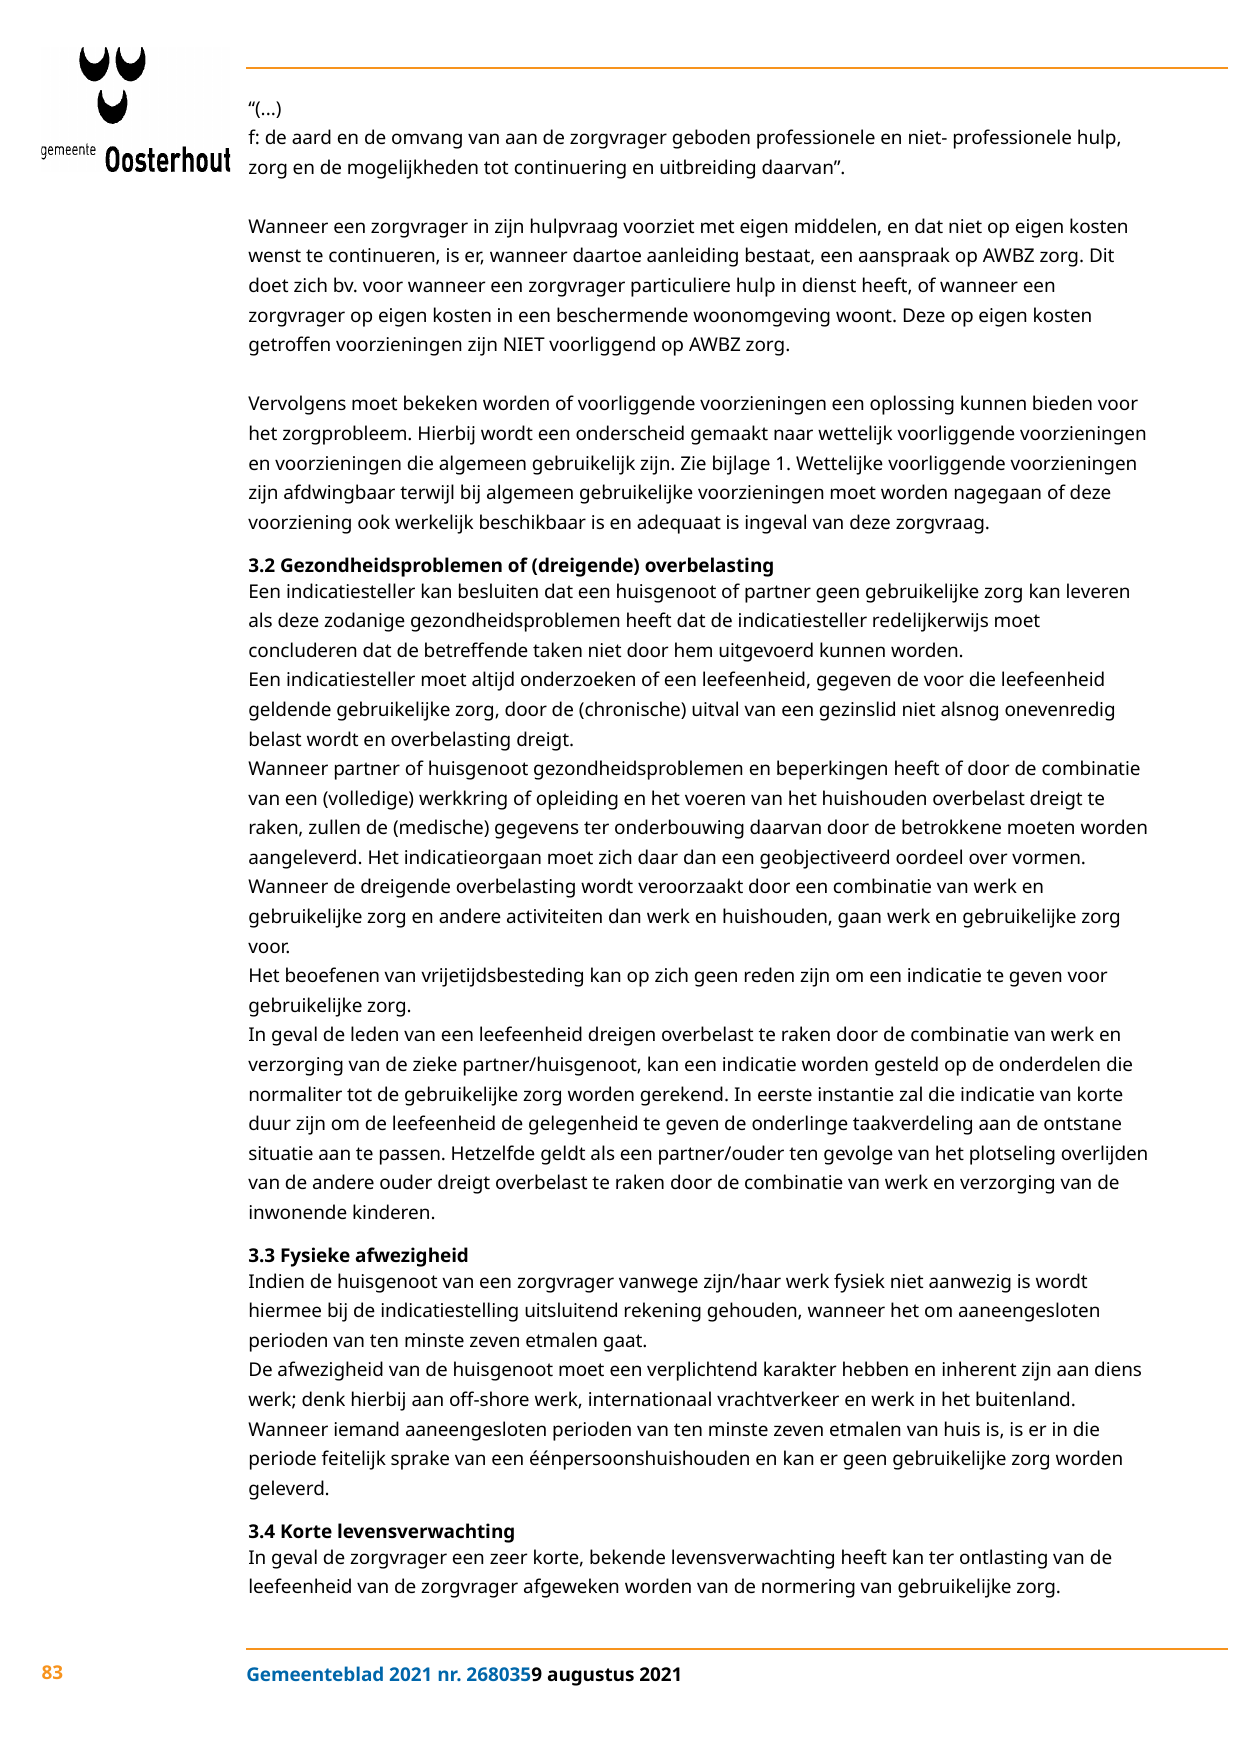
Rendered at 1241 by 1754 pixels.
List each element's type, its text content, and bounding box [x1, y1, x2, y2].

text “(...) [248, 95, 1152, 121]
text Wanneer partner of huisgenoot gezondheidsproblemen en beperkingen heeft of door de combinatie van een (volledige) werkkring of opleiding en het voeren van het huishouden overbelast dreigt te raken, zullen de (medische) gegevens ter onderbouwing daarvan door de betrokkene moeten worden aangeleverd. Het indicatieorgaan moet zich daar dan een geobjectiveerd oordeel over vormen. [248, 755, 1152, 870]
text In geval de zorgvrager een zeer korte, bekende levensverwachting heeft kan ter ontlasting van de leefeenheid van de zorgvrager afgeweken worden van de normering van gebruikelijke zorg. [248, 1544, 1152, 1599]
text In geval de leden van een leefeenheid dreigen overbelast te raken door de combinatie van werk en verzorging van de zieke partner/huisgenoot, kan een indicatie worden gesteld op de onderdelen die normaliter tot de gebruikelijke zorg worden gerekend. In eerste instantie zal die indicatie van korte duur zijn om de leefeenheid de gelegenheid te geven de onderlinge taakverdeling aan de ontstane situatie aan te passen. Hetzelfde geldt als een partner/ouder ten gevolge van het plotseling overlijden van de andere ouder dreigt overbelast te raken door de combinatie van werk en verzorging van de inwonende kinderen. [248, 1022, 1152, 1225]
text Een indicatiesteller kan besluiten dat een huisgenoot of partner geen gebruikelijke zorg kan leveren als deze zodanige gezondheidsproblemen heeft dat de indicatiesteller redelijkerwijs moet concluderen dat de betreffende taken niet door hem uitgevoerd kunnen worden. [248, 578, 1152, 663]
picture [41, 47, 231, 172]
text 3.2 Gezondheidsproblemen of (dreigende) overbelasting [248, 552, 1152, 578]
text Wanneer een zorgvrager in zijn hulpvraag voorziet met eigen middelen, en dat niet op eigen kosten wenst te continueren, is er, wanneer daartoe aanleiding bestaat, een aanspraak op AWBZ zorg. Dit doet zich bv. voor wanneer een zorgvrager particuliere hulp in dienst heeft, of wanneer een zorgvrager op eigen kosten in een beschermende woonomgeving woont. Deze op eigen kosten getroffen voorzieningen zijn NIET voorliggend op AWBZ zorg. [248, 213, 1152, 357]
text Een indicatiesteller moet altijd onderzoeken of een leefeenheid, gegeven de voor die leefeenheid geldende gebruikelijke zorg, door de (chronische) uitval van een gezinslid niet alsnog onevenredig belast wordt en overbelasting dreigt. [248, 667, 1152, 751]
text Wanneer de dreigende overbelasting wordt veroorzaakt door een combinatie van werk en gebruikelijke zorg en andere activiteiten dan werk en huishouden, gaan werk en gebruikelijke zorg voor. [248, 874, 1152, 958]
text f: de aard en de omvang van aan de zorgvrager geboden professionele en niet- professionele hulp, zorg en de mogelijkheden tot continuering en uitbreiding daarvan”. [248, 124, 1152, 180]
text 3.4 Korte levensverwachting [248, 1518, 1152, 1544]
text De afwezigheid van de huisgenoot moet een verplichtend karakter hebben en inherent zijn aan diens werk; denk hierbij aan off-shore werk, internationaal vrachtverkeer en werk in het buitenland. Wanneer iemand aaneengesloten perioden van ten minste zeven etmalen van huis is, is er in die periode feitelijk sprake van een éénpersoonshuishouden en kan er geen gebruikelijke zorg worden geleverd. [248, 1357, 1152, 1501]
text Het beoefenen van vrijetijdsbesteding kan op zich geen reden zijn om een indicatie te geven voor gebruikelijke zorg. [248, 962, 1152, 1018]
text Vervolgens moet bekeken worden of voorliggende voorzieningen een oplossing kunnen bieden voor het zorgprobleem. Hierbij wordt een onderscheid gemaakt naar wettelijk voorliggende voorzieningen en voorzieningen die algemeen gebruikelijk zijn. Zie bijlage 1. Wettelijke voorliggende voorzieningen zijn afdwingbaar terwijl bij algemeen gebruikelijke voorzieningen moet worden nagegaan of deze voorziening ook werkelijk beschikbaar is en adequaat is ingeval van deze zorgvraag. [248, 391, 1152, 535]
text Indien de huisgenoot van een zorgvrager vanwege zijn/haar werk fysiek niet aanwezig is wordt hiermee bij de indicatiestelling uitsluitend rekening gehouden, wanneer het om aaneengesloten perioden van ten minste zeven etmalen gaat. [248, 1268, 1152, 1353]
text 3.3 Fysieke afwezigheid [248, 1242, 1152, 1268]
